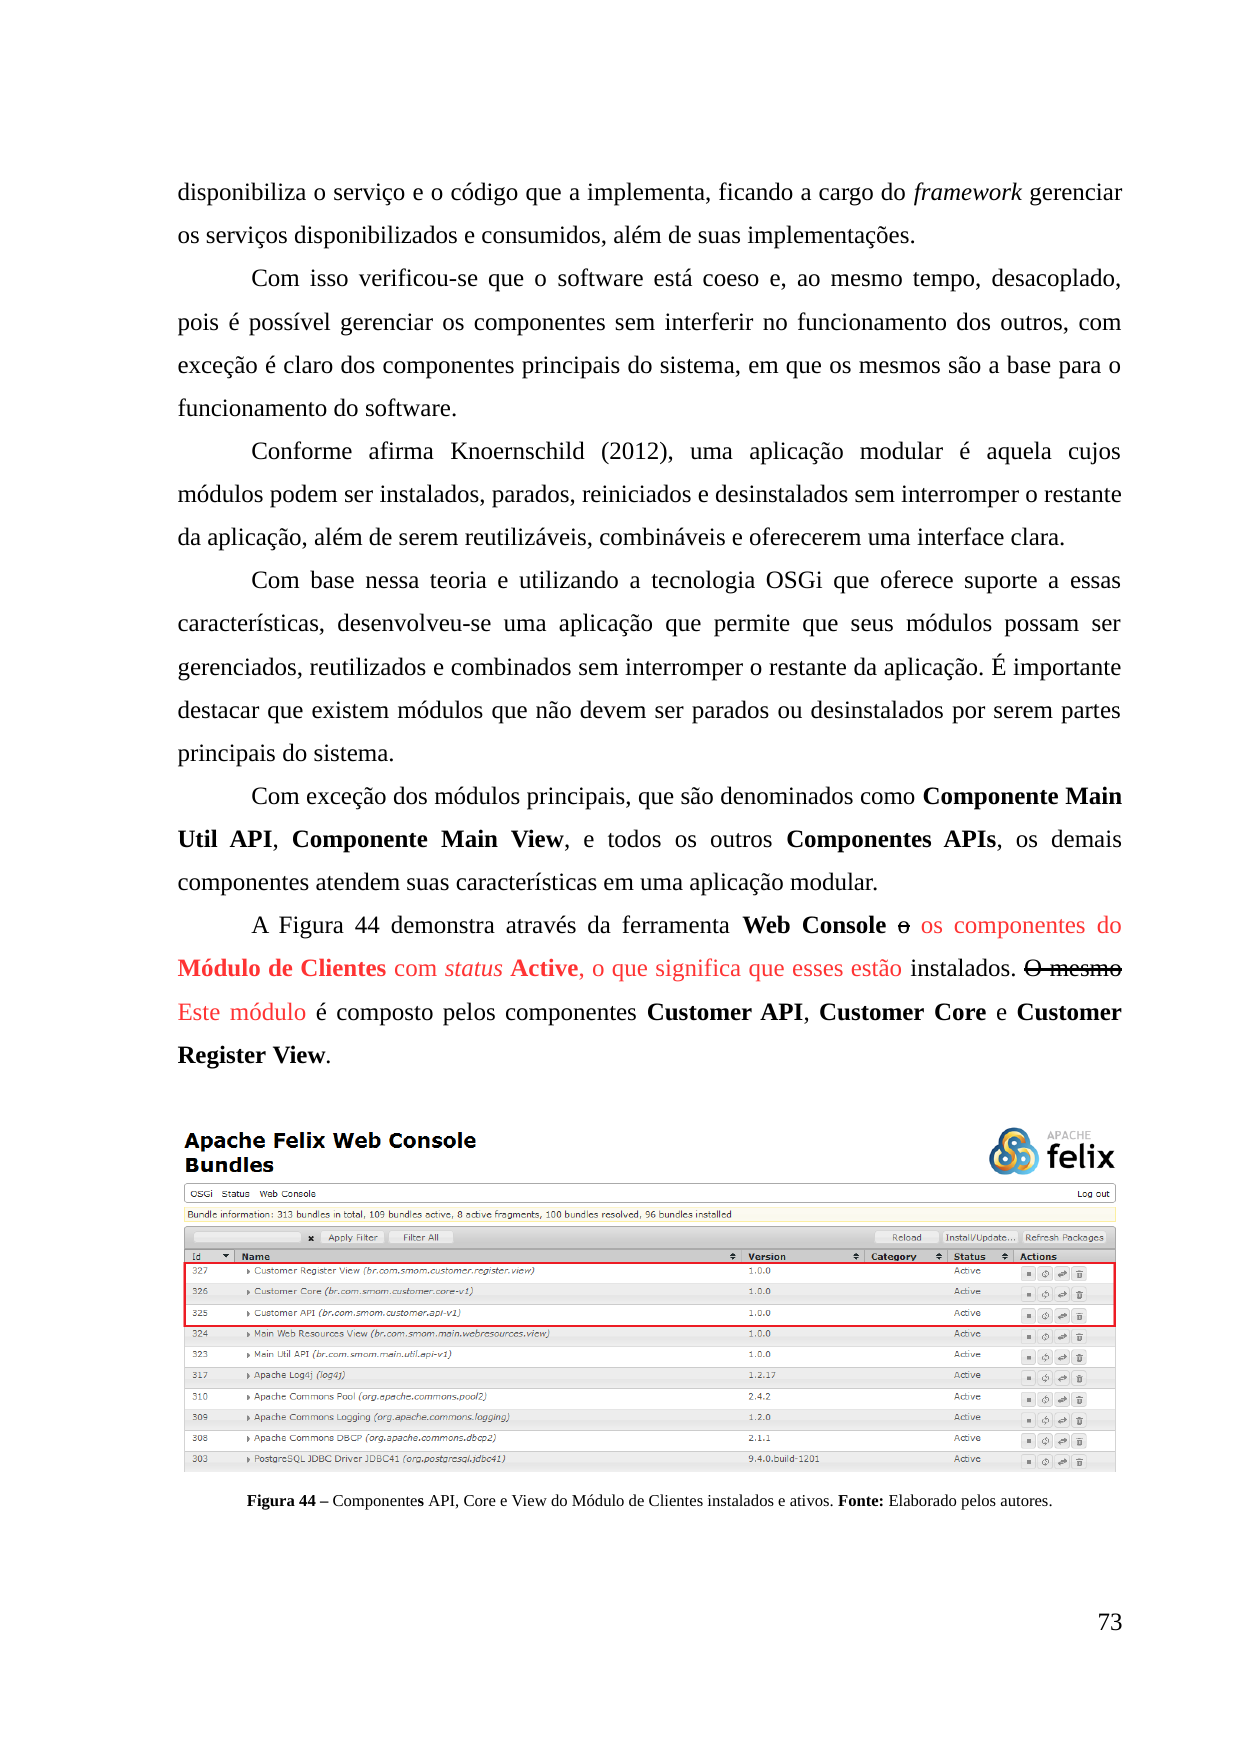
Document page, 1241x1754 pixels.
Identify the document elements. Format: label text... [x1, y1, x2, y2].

text Conforme afirma Knoernschild (2012), uma aplicação modular é aquela cujos módulos podem ser instalados, parados, reiniciados e desinstalados sem interromper o restante da aplicação, além de serem reutilizáveis, combináveis e oferecerem uma interface clara. [177, 436, 1122, 551]
text Com base nessa teoria e utilizando a tecnologia OSGi que oferece suporte a essas características, desenvolveu-se uma aplicação que permite que seus módulos possam ser gerenciados, reutilizados e combinados sem interromper o restante da aplicação. É importante destacar que existem módulos que não devem ser parados ou desinstalados por serem partes principais do sistema. [177, 565, 1122, 767]
text Com exceção dos módulos principais, que são denominados como Componente Main Util API, Componente Main View, e todos os outros Componentes APIs, os demais componentes atendem suas características em uma aplicação modular. [177, 781, 1122, 896]
text A Figura 44 demonstra através da ferramenta Web Console o os componentes do Módulo de Clientes com status Active, o que significa que esses estão instalados. O mesmo Este módulo é composto pelos componentes Customer API, Customer Core e Customer Register View. [177, 910, 1122, 1068]
picture [177, 1126, 1123, 1472]
text disponibiliza o serviço e o código que a implementa, ficando a cargo do framework gerenciar os serviços disponibilizados e consumidos, além de suas implementações. [177, 177, 1122, 249]
text Figura 44 – Componentes API, Core e View do Módulo de Clientes instalados e ativos. Fonte: Elaborado pelos autores. [177, 1491, 1122, 1510]
text Com isso verificou-se que o software está coeso e, ao mesmo tempo, desacoplado, pois é possível gerenciar os componentes sem interferir no funcionamento dos outros, com exceção é claro dos componentes principais do sistema, em que os mesmos são a base para o funcionamento do software. [177, 263, 1122, 422]
